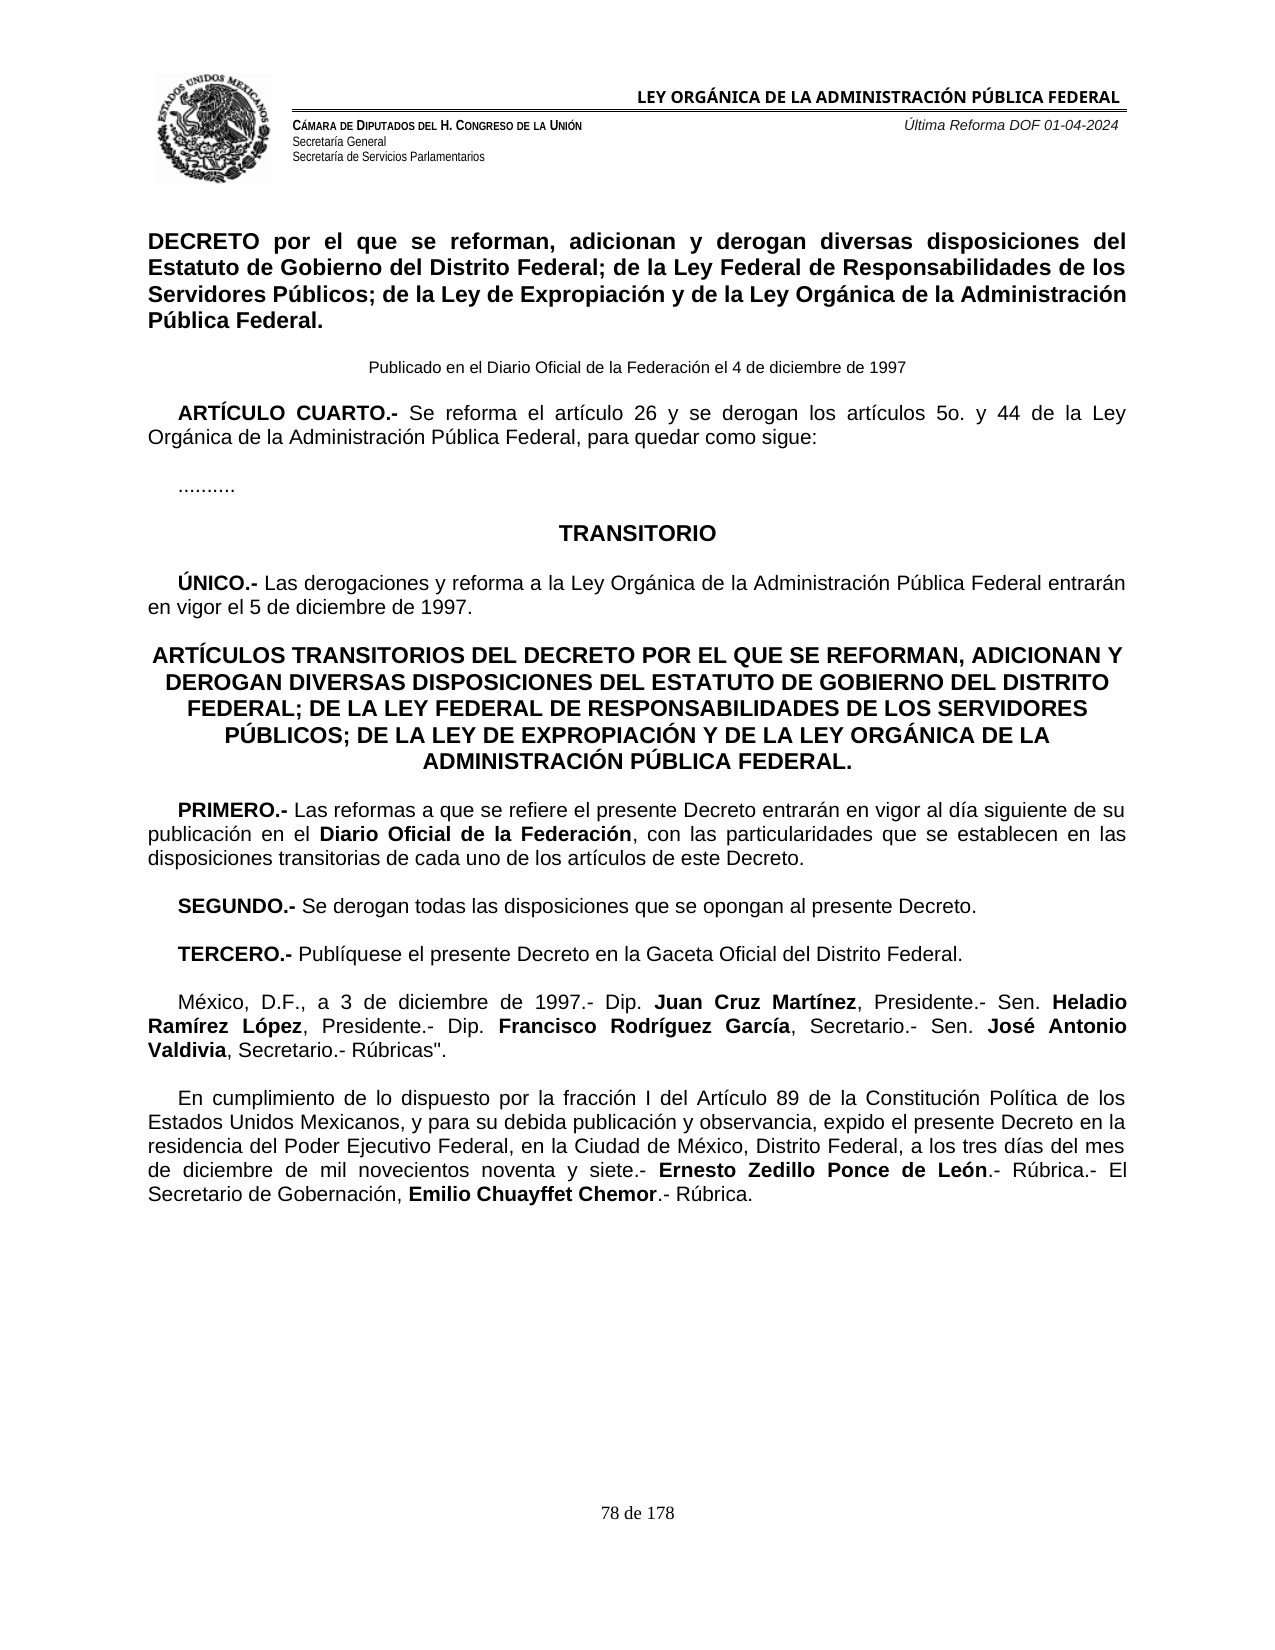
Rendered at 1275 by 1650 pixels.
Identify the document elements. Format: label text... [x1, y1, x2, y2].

text SEGUNDO.- Se derogan todas las disposiciones que se opongan al presente Decreto. [148, 894, 1127, 918]
text PRIMERO.- Las reformas a que se refiere el presente Decreto entrarán en vigor al día siguiente de su publicación en el Diario Oficial de la Federación, con las particularidades que se establecen en las disposiciones transitorias de cada uno de los artículos de este Decreto. [148, 798, 1127, 870]
text .......... [148, 472, 1127, 496]
text ARTÍCULOS TRANSITORIOS DEL DECRETO POR EL QUE SE REFORMAN, ADICIONAN Y DEROGAN DIVERSAS DISPOSICIONES DEL ESTATUTO DE GOBIERNO DEL DISTRITO FEDERAL; DE LA LEY FEDERAL DE RESPONSABILIDADES DE LOS SERVIDORES PÚBLICOS; DE LA LEY DE EXPROPIACIÓN Y DE LA LEY ORGÁNICA DE LA ADMINISTRACIÓN PÚBLICA FEDERAL. [148, 642, 1127, 774]
text TERCERO.- Publíquese el presente Decreto en la Gaceta Oficial del Distrito Federal. [148, 942, 1127, 966]
text DECRETO por el que se reforman, adicionan y derogan diversas disposiciones del Estatuto de Gobierno del Distrito Federal; de la Ley Federal de Responsabilidades de los Servidores Públicos; de la Ley de Expropiación y de la Ley Orgánica de la Administración Pública Federal. [148, 228, 1127, 333]
text México, D.F., a 3 de diciembre de 1997.- Dip. Juan Cruz Martínez, Presidente.- Sen. Heladio Ramírez López, Presidente.- Dip. Francisco Rodríguez García, Secretario.- Sen. José Antonio Valdivia, Secretario.- Rúbricas". [148, 990, 1127, 1062]
text En cumplimiento de lo dispuesto por la fracción I del Artículo 89 de la Constitución Política de los Estados Unidos Mexicanos, y para su debida publicación y observancia, expido el presente Decreto en la residencia del Poder Ejecutivo Federal, en la Ciudad de México, Distrito Federal, a los tres días del mes de diciembre de mil novecientos noventa y siete.- Ernesto Zedillo Ponce de León.- Rúbrica.- El Secretario de Gobernación, Emilio Chuayffet Chemor.- Rúbrica. [148, 1086, 1127, 1206]
text TRANSITORIO [148, 520, 1127, 547]
text Publicado en el Diario Oficial de la Federación el 4 de diciembre de 1997 [148, 357, 1127, 377]
text ÚNICO.- Las derogaciones y reforma a la Ley Orgánica de la Administración Pública Federal entrarán en vigor el 5 de diciembre de 1997. [148, 571, 1127, 618]
text ARTÍCULO CUARTO.- Se reforma el artículo 26 y se derogan los artículos 5o. y 44 de la Ley Orgánica de la Administración Pública Federal, para quedar como sigue: [148, 401, 1127, 448]
